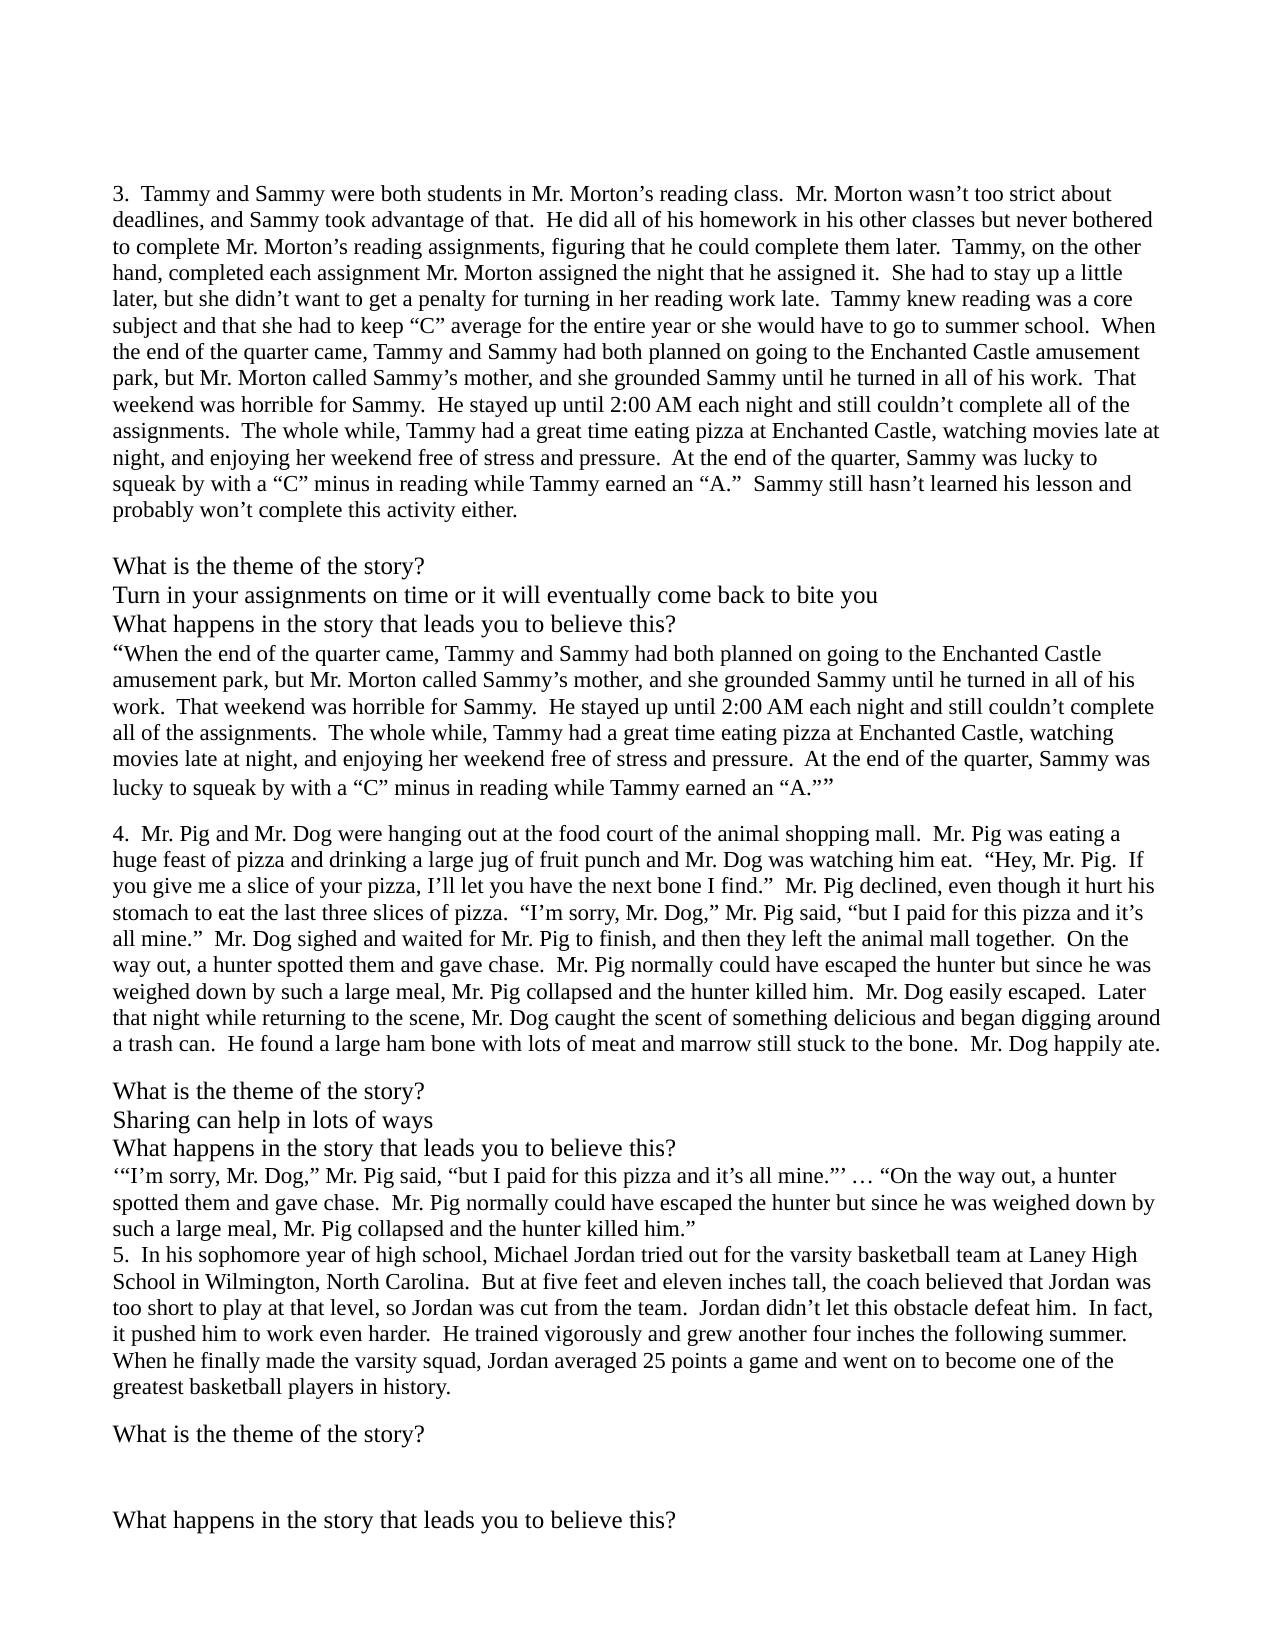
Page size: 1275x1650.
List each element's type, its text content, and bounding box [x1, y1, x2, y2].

text What is the theme of the story? [112, 1076, 1162, 1105]
text 5. In his sophomore year of high school, Michael Jordan tried out for the varsity basketball team at Laney High School in Wilmington, North Carolina. But at five feet and eleven inches tall, the coach believed that Jordan was too short to play at that level, so Jordan was cut from the team. Jordan didn’t let this obstacle defeat him. In fact, it pushed him to work even harder. He trained vigorously and grew another four inches the following summer. When he finally made the varsity squad, Jordan averaged 25 points a game and went on to become one of the greatest basketball players in history. [112, 1241, 1162, 1399]
text What is the theme of the story? [112, 1419, 1162, 1447]
text What happens in the story that leads you to believe this? [112, 1505, 1162, 1534]
text What is the theme of the story? [112, 551, 1162, 580]
text 3. Tammy and Sammy were both students in Mr. Morton’s reading class. Mr. Morton wasn’t too strict about deadlines, and Sammy took advantage of that. He did all of his homework in his other classes but never bothered to complete Mr. Morton’s reading assignments, figuring that he could complete them later. Tammy, on the other hand, completed each assignment Mr. Morton assigned the night that he assigned it. She had to stay up a little later, but she didn’t want to get a penalty for turning in her reading work late. Tammy knew reading was a core subject and that she had to keep “C” average for the entire year or she would have to go to summer school. When the end of the quarter came, Tammy and Sammy had both planned on going to the Enchanted Castle amusement park, but Mr. Morton called Sammy’s mother, and she grounded Sammy until he turned in all of his work. That weekend was horrible for Sammy. He stayed up until 2:00 AM each night and still couldn’t complete all of the assignments. The whole while, Tammy had a great time eating pizza at Enchanted Castle, watching movies late at night, and enjoying her weekend free of stress and pressure. At the end of the quarter, Sammy was lucky to squeak by with a “C” minus in reading while Tammy earned an “A.” Sammy still hasn’t learned his lesson and probably won’t complete this activity either. [112, 180, 1162, 523]
text Turn in your assignments on time or it will eventually come back to bite you [112, 580, 1162, 609]
text What happens in the story that leads you to believe this? [112, 1133, 1162, 1162]
text “When the end of the quarter came, Tammy and Sammy had both planned on going to the Enchanted Castle amusement park, but Mr. Morton called Sammy’s mother, and she grounded Sammy until he turned in all of his work. That weekend was horrible for Sammy. He stayed up until 2:00 AM each night and still couldn’t complete all of the assignments. The whole while, Tammy had a great time eating pizza at Enchanted Castle, watching movies late at night, and enjoying her weekend free of stress and pressure. At the end of the quarter, Sammy was lucky to squeak by with a “C” minus in reading while Tammy earned an “A.”” [112, 638, 1162, 801]
text What happens in the story that leads you to believe this? [112, 609, 1162, 638]
text 4. Mr. Pig and Mr. Dog were hanging out at the food court of the animal shopping mall. Mr. Pig was eating a huge feast of pizza and drinking a large jug of fruit punch and Mr. Dog was watching him eat. “Hey, Mr. Pig. If you give me a slice of your pizza, I’ll let you have the next bone I find.” Mr. Pig declined, even though it hurt his stomach to eat the last three slices of pizza. “I’m sorry, Mr. Dog,” Mr. Pig said, “but I paid for this pizza and it’s all mine.” Mr. Dog sighed and waited for Mr. Pig to finish, and then they left the animal mall together. On the way out, a hunter spotted them and gave chase. Mr. Pig normally could have escaped the hunter but since he was weighed down by such a large meal, Mr. Pig collapsed and the hunter killed him. Mr. Dog easily escaped. Later that night while returning to the scene, Mr. Dog caught the scent of something delicious and began digging around a trash can. He found a large ham bone with lots of meat and marrow still stuck to the bone. Mr. Dog happily ate. [112, 820, 1162, 1057]
text ‘“I’m sorry, Mr. Dog,” Mr. Pig said, “but I paid for this pizza and it’s all mine.”’ … “On the way out, a hunter spotted them and gave chase. Mr. Pig normally could have escaped the hunter but since he was weighed down by such a large meal, Mr. Pig collapsed and the hunter killed him.” [112, 1162, 1162, 1241]
text Sharing can help in lots of ways [112, 1105, 1162, 1133]
